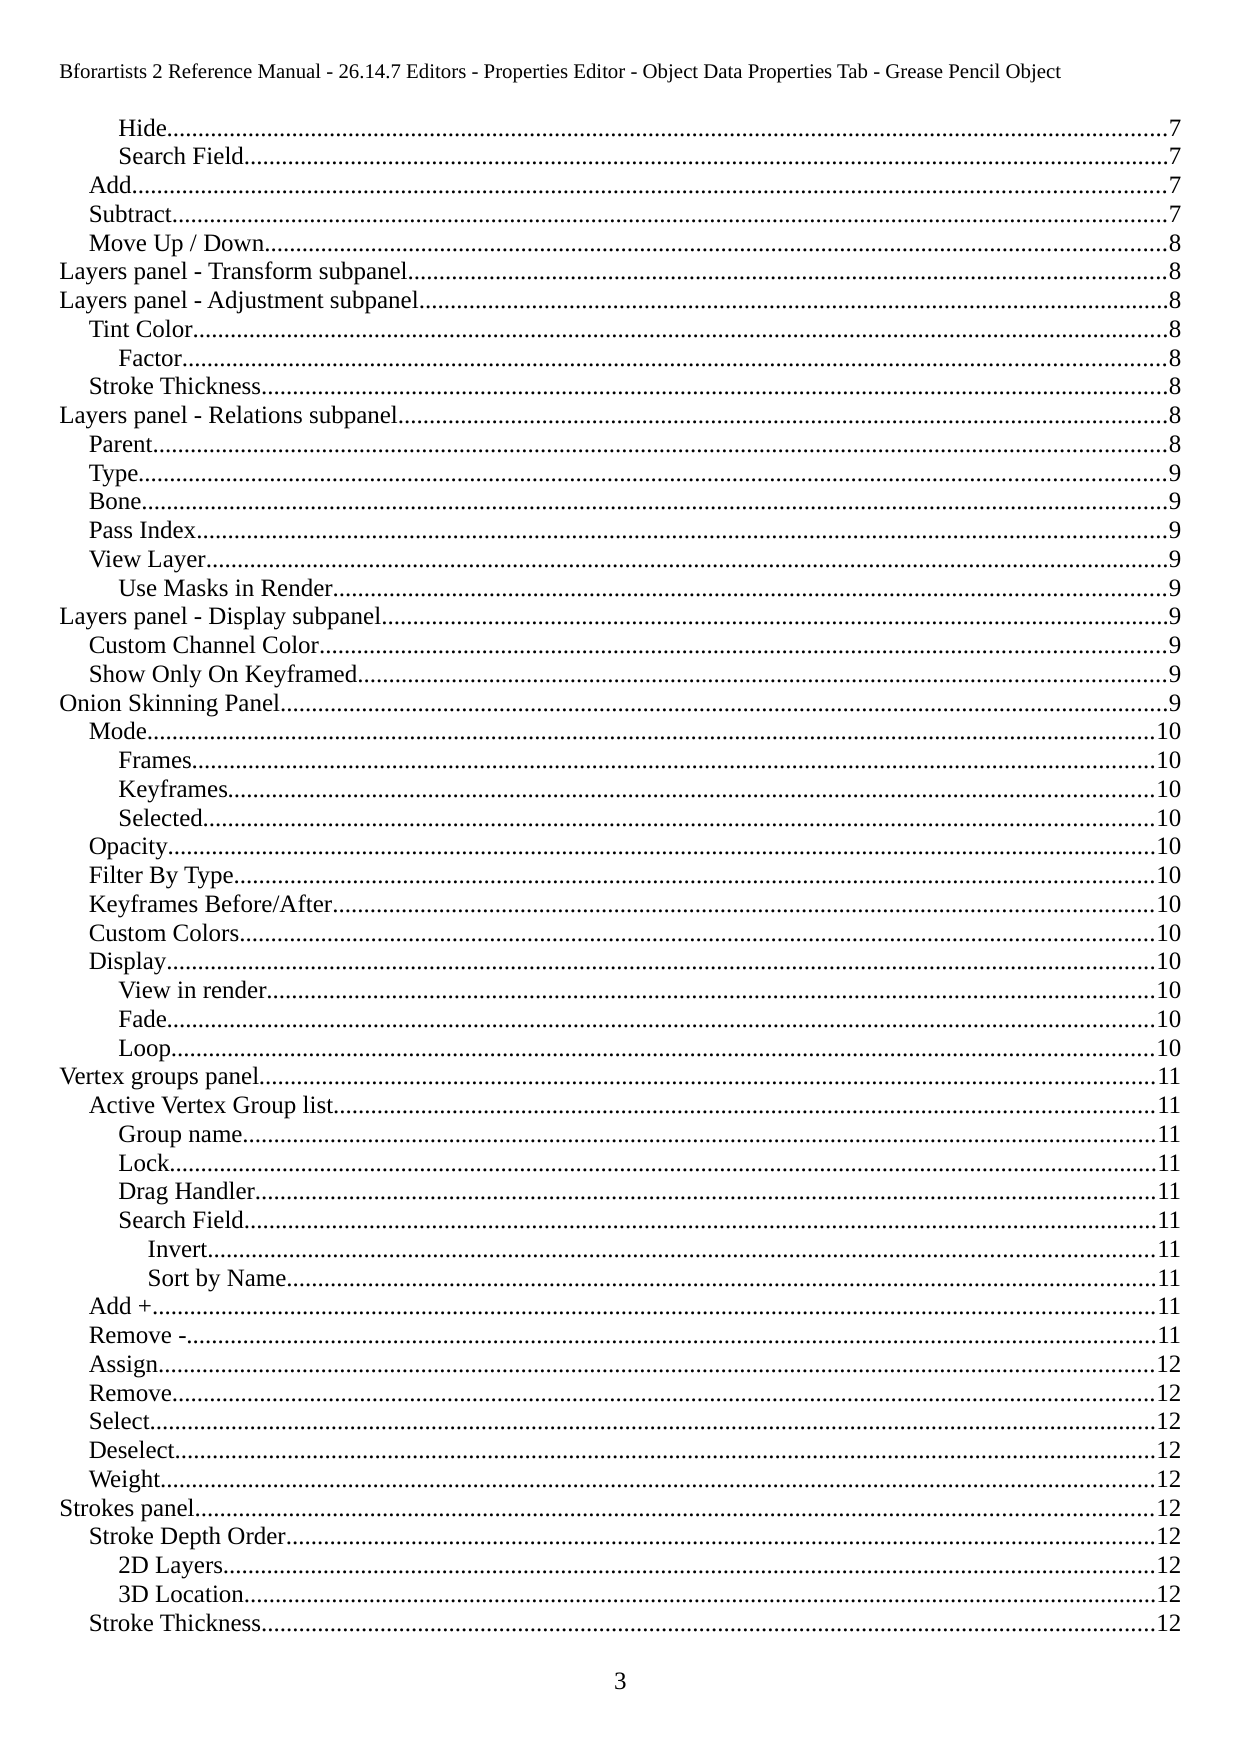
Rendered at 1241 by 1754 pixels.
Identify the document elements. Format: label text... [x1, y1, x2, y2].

text Factor 8 [118, 343, 1181, 371]
text Custom Colors 10 [88, 918, 1181, 946]
text Select 12 [88, 1406, 1181, 1435]
text Subtract 7 [88, 199, 1181, 228]
text Parent 8 [88, 429, 1181, 458]
text Strokes panel 12 [59, 1493, 1181, 1521]
text Bone 9 [88, 486, 1181, 515]
text Display 10 [88, 946, 1181, 975]
text Add + 11 [88, 1291, 1181, 1320]
text Loop 10 [118, 1033, 1181, 1061]
text Sort by Name 11 [147, 1263, 1181, 1291]
text Frames 10 [118, 745, 1181, 774]
text Pass Index 9 [88, 515, 1181, 544]
text Layers panel - Transform subpanel 8 [59, 256, 1181, 285]
text Show Only On Keyframed 9 [88, 659, 1181, 688]
text Lock 11 [118, 1148, 1181, 1176]
text Stroke Thickness 8 [88, 371, 1181, 400]
text Group name 11 [118, 1119, 1181, 1148]
text Filter By Type 10 [88, 860, 1181, 889]
text Search Field 11 [118, 1205, 1181, 1234]
text Assign 12 [88, 1349, 1181, 1378]
text Hide 7 [118, 113, 1181, 141]
text Stroke Depth Order 12 [88, 1521, 1181, 1550]
text Layers panel - Display subpanel 9 [59, 601, 1181, 630]
text Selected 10 [118, 803, 1181, 831]
text Tint Color 8 [88, 314, 1181, 343]
text Remove 12 [88, 1378, 1181, 1406]
text Layers panel - Relations subpanel 8 [59, 400, 1181, 429]
text Use Masks in Render 9 [118, 573, 1181, 601]
text Layers panel - Adjustment subpanel 8 [59, 285, 1181, 314]
text Invert 11 [147, 1234, 1181, 1263]
text Drag Handler 11 [118, 1176, 1181, 1205]
text Move Up / Down 8 [88, 228, 1181, 256]
text Type 9 [88, 458, 1181, 486]
text Add 7 [88, 170, 1181, 199]
text Weight 12 [88, 1464, 1181, 1493]
text Keyframes 10 [118, 774, 1181, 803]
text Search Field 7 [118, 141, 1181, 170]
text Onion Skinning Panel 9 [59, 688, 1181, 716]
text Custom Channel Color 9 [88, 630, 1181, 659]
text Fade 10 [118, 1004, 1181, 1033]
text Mode 10 [88, 716, 1181, 745]
text Deselect 12 [88, 1435, 1181, 1464]
text Opacity 10 [88, 831, 1181, 860]
text Active Vertex Group list 11 [88, 1090, 1181, 1119]
text Stroke Thickness 12 [88, 1608, 1181, 1636]
text 2D Layers 12 [118, 1550, 1181, 1579]
text View in render 10 [118, 975, 1181, 1004]
text Vertex groups panel 11 [59, 1061, 1181, 1090]
text View Layer 9 [88, 544, 1181, 573]
text 3D Location 12 [118, 1579, 1181, 1608]
text Remove - 11 [88, 1320, 1181, 1349]
text Keyframes Before/After 10 [88, 889, 1181, 918]
